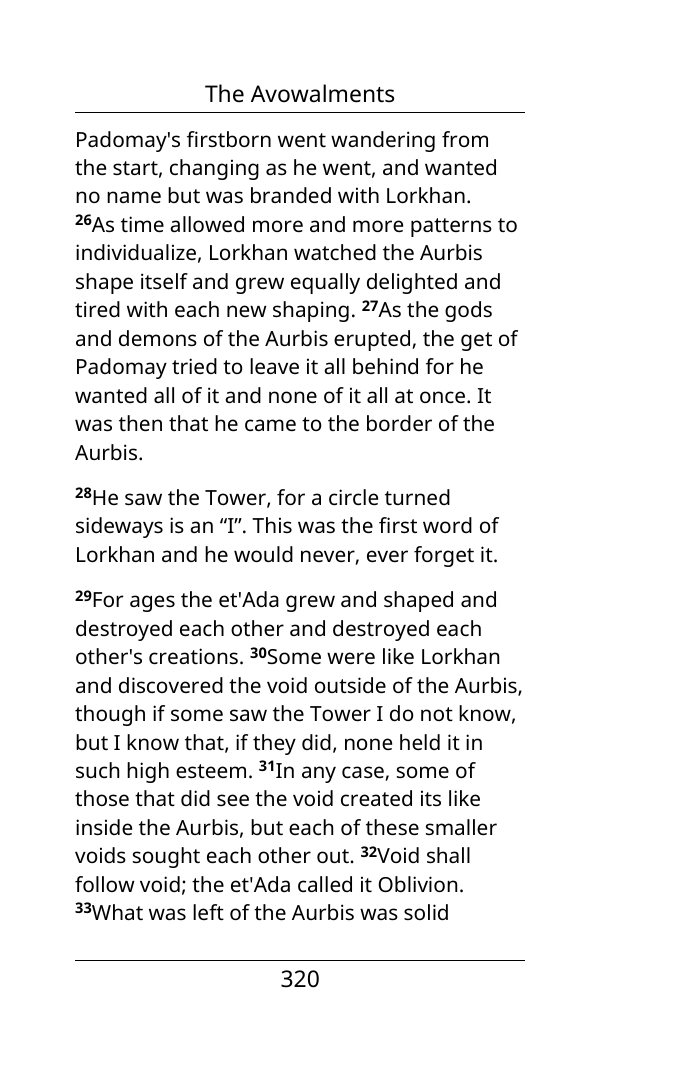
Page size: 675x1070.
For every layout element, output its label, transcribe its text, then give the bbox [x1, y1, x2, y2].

text Padomay's firstborn went wandering from the start, changing as he went, and wanted no name but was branded with Lorkhan. 26As time allowed more and more patterns to individualize, Lorkhan watched the Aurbis shape itself and grew equally delighted and tired with each new shaping. 27As the gods and demons of the Aurbis erupted, the get of Padomay tried to leave it all behind for he wanted all of it and none of it all at once. It was then that he came to the border of the Aurbis. [75, 125, 525, 466]
text 29For ages the et'Ada grew and shaped and destroyed each other and destroyed each other's creations. 30Some were like Lorkhan and discovered the void outside of the Aurbis, though if some saw the Tower I do not know, but I know that, if they did, none held it in such high esteem. 31In any case, some of those that did see the void created its like inside the Aurbis, but each of these smaller voids sought each other out. 32Void shall follow void; the et'Ada called it Oblivion. 33What was left of the Aurbis was solid [75, 586, 525, 927]
text 28He saw the Tower, for a circle turned sideways is an “I”. This was the first word of Lorkhan and he would never, ever forget it. [75, 483, 525, 568]
